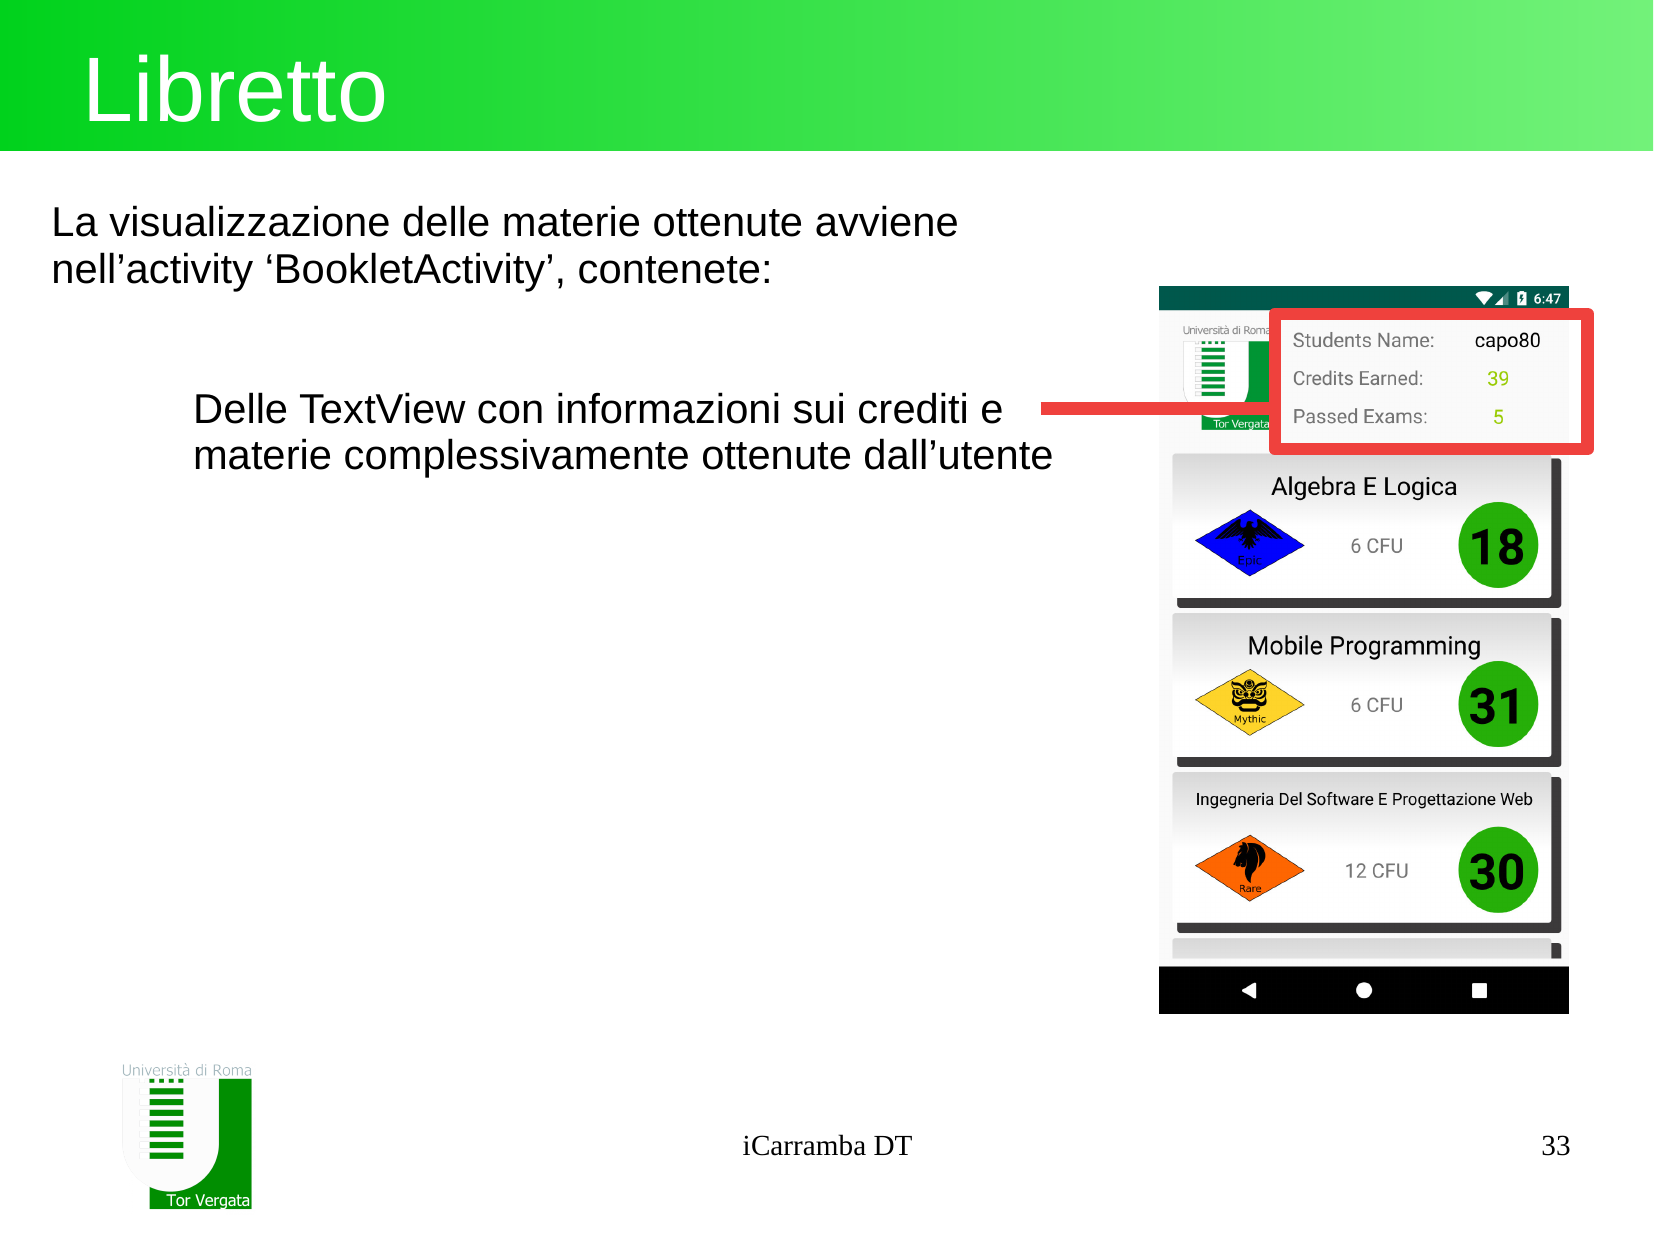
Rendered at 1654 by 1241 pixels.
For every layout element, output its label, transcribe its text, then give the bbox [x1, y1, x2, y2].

title Libretto [82, 37, 1571, 143]
picture [1159, 415, 1569, 1014]
list La visualizzazione delle materie ottenute avviene nell’activity ‘BookletActivity’, contenete: Delle TextView con informazioni sui crediti e materie complessivamente ottenute dall’utente [51, 198, 1267, 772]
picture [120, 1061, 256, 1215]
picture [1159, 286, 1569, 402]
picture [1281, 320, 1569, 443]
